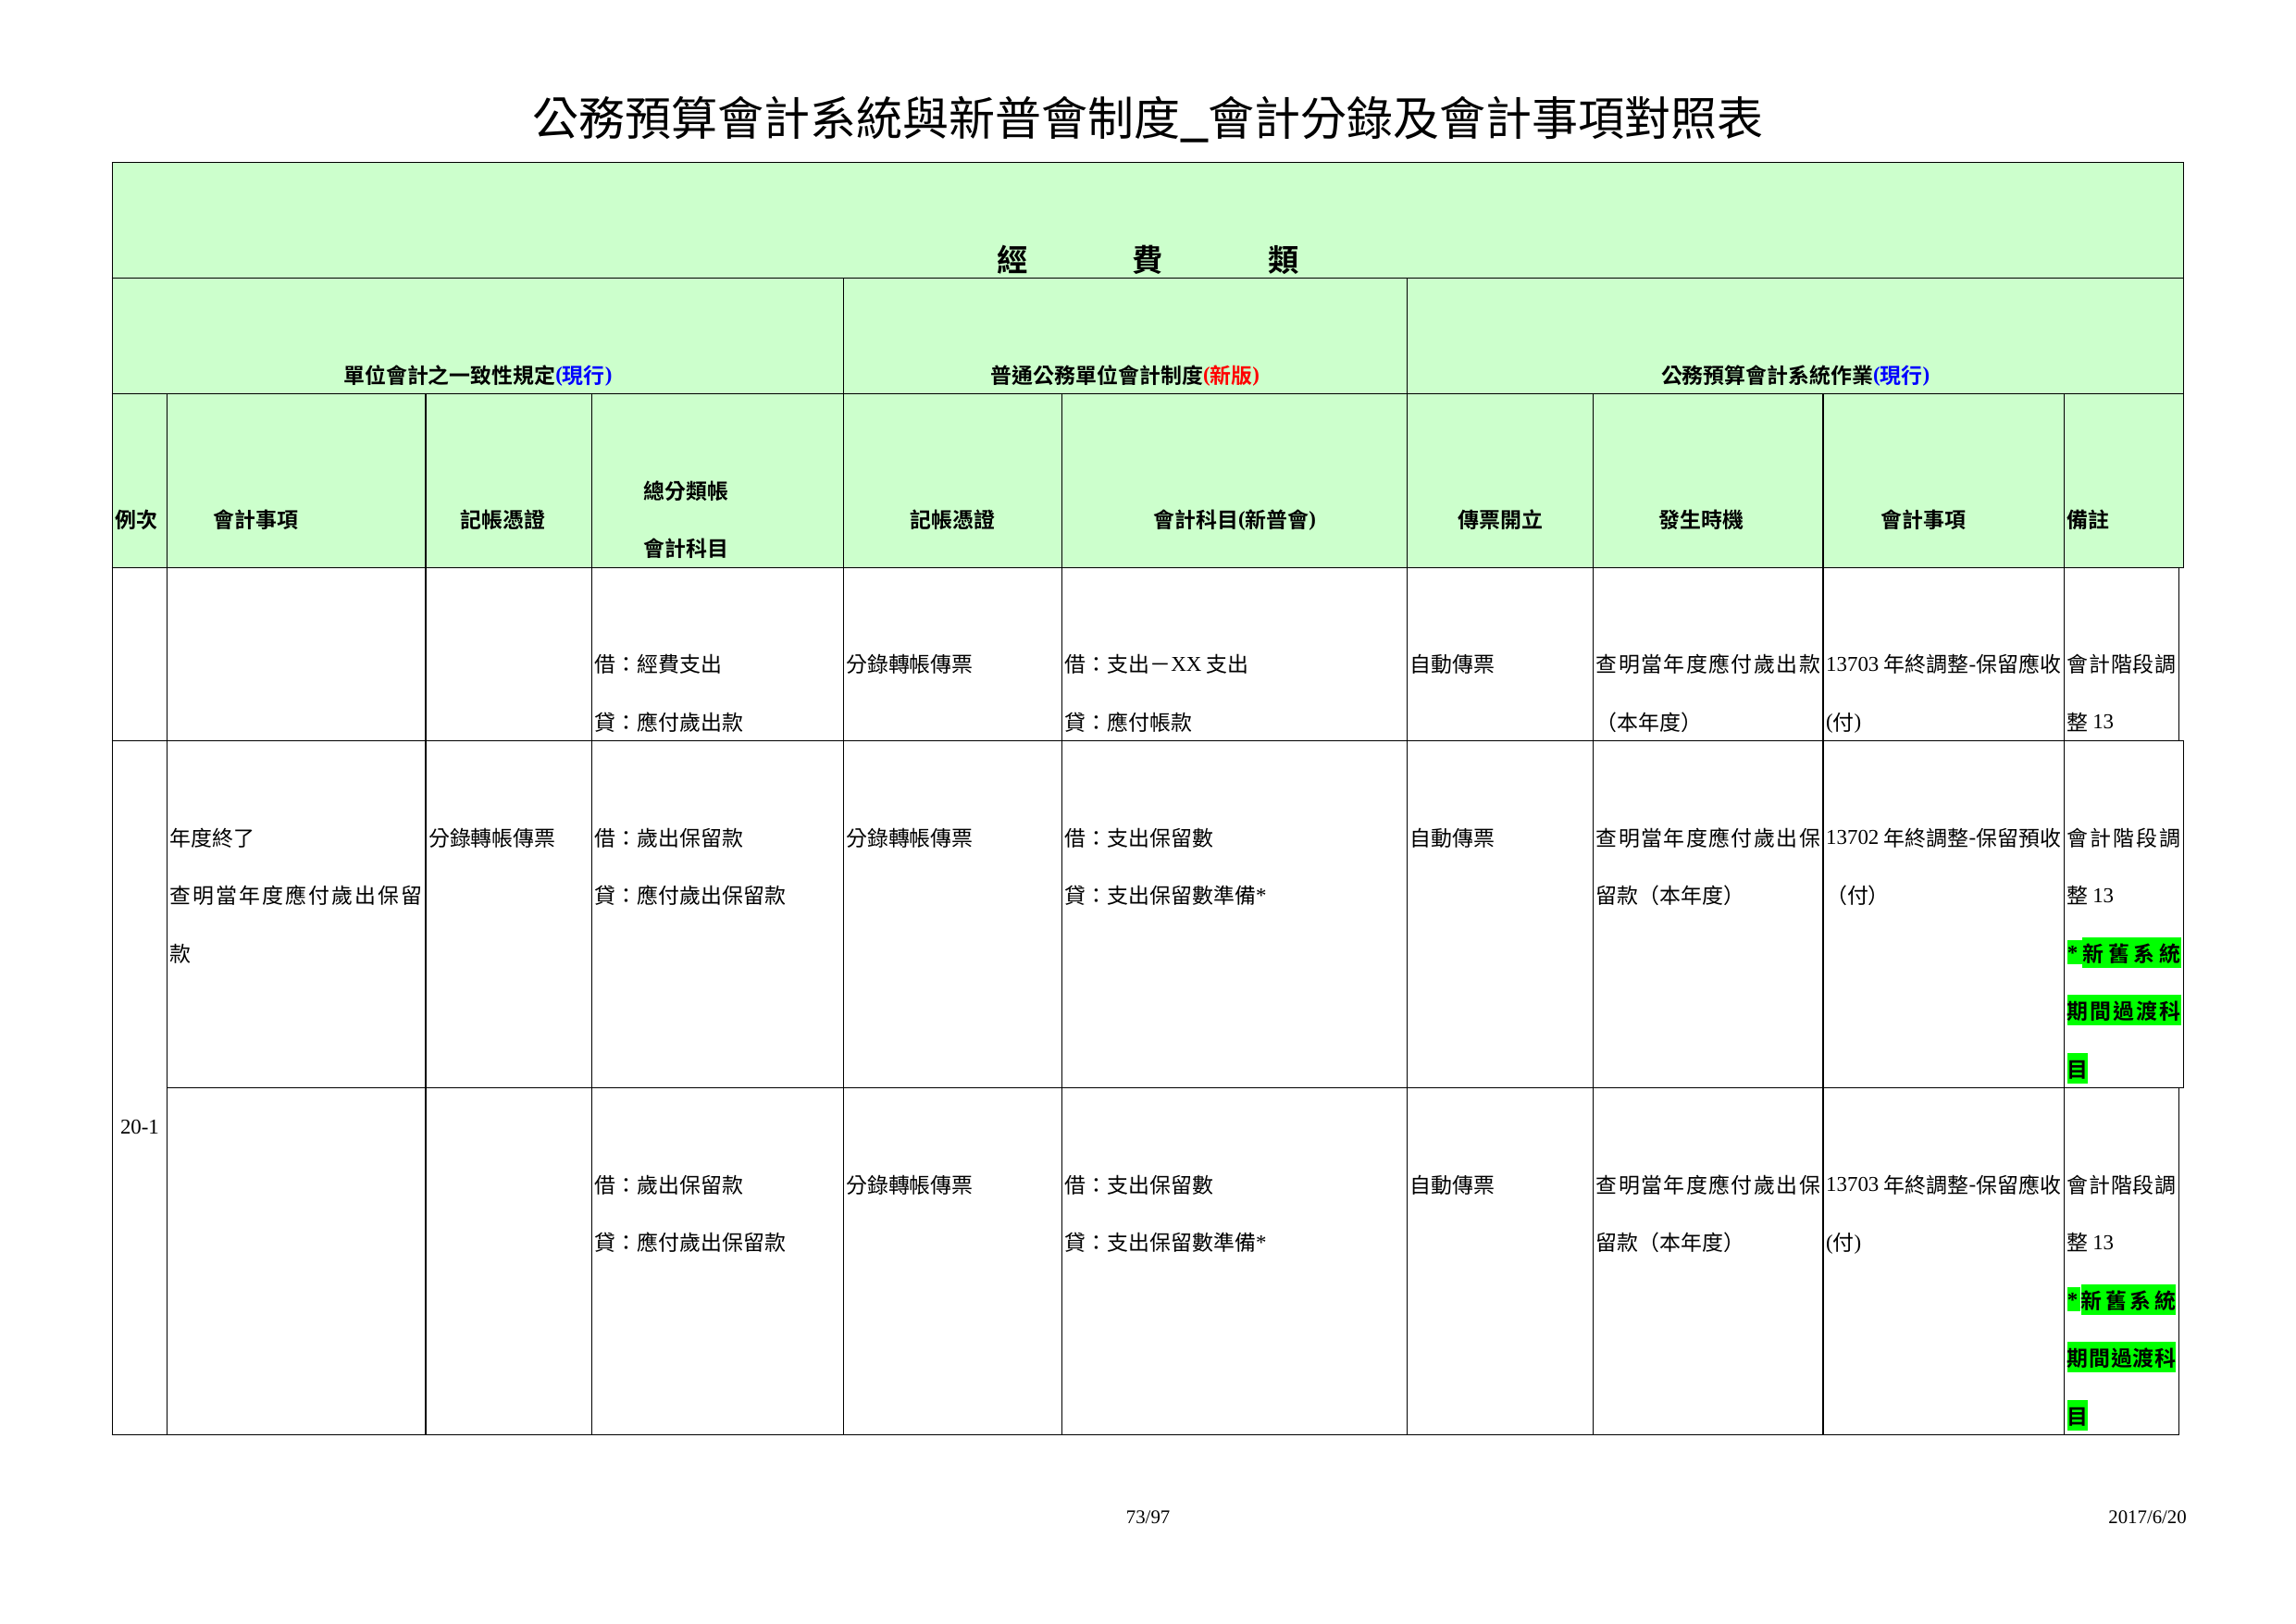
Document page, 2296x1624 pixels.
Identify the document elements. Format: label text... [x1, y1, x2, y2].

table_cell 分錄轉帳傳票 [844, 741, 1061, 1087]
table_cell 13702年終調整-保留預收（付） [1824, 741, 2064, 1087]
table_cell 借：歲出保留款 貸：應付歲出保留款 [592, 1088, 843, 1434]
table_cell 自動傳票 [1408, 741, 1593, 1087]
table_cell 借：經費支出 貸：應付歲出款 [592, 568, 843, 740]
table_cell 記帳憑證 [844, 394, 1061, 567]
table_cell [2179, 568, 2183, 740]
table_cell 自動傳票 [1408, 568, 1593, 740]
table_cell 查明當年度應付歲出款（本年度） [1594, 568, 1822, 740]
table_cell 公務預算會計系統作業(現行) [1408, 279, 2183, 393]
table_cell [168, 1088, 425, 1434]
table_cell 自動傳票 [1408, 1088, 1593, 1434]
table_cell 會計階段調整13 *新舊系統期間過渡科目 [2065, 741, 2183, 1087]
table_cell 例次 [113, 394, 167, 567]
table_cell 會計科目(新普會) [1062, 394, 1407, 567]
table_cell 分錄轉帳傳票 [844, 568, 1061, 740]
table_cell 會計事項 [168, 394, 425, 567]
table_cell 查明當年度應付歲出保留款（本年度） [1594, 741, 1822, 1087]
table_cell 會計事項 [1824, 394, 2064, 567]
table_cell [113, 568, 167, 740]
table_cell 13703年終調整-保留應收(付) [1824, 568, 2064, 740]
table_cell 借：歲出保留款 貸：應付歲出保留款 [592, 741, 843, 1087]
table_cell 單位會計之一致性規定(現行) [113, 279, 843, 393]
table_cell 分錄轉帳傳票 [844, 1088, 1061, 1434]
table_cell 發生時機 [1594, 394, 1822, 567]
table_cell [168, 568, 425, 740]
table_cell 借：支出－XX支出 貸：應付帳款 [1062, 568, 1407, 740]
table_cell [427, 568, 591, 740]
table_cell 查明當年度應付歲出保留款（本年度） [1594, 1088, 1822, 1434]
table_cell 記帳憑證 [427, 394, 591, 567]
table_cell 13703年終調整-保留應收(付) [1824, 1088, 2064, 1434]
table_cell 總分類帳 會計科目 [592, 394, 843, 567]
table_cell 備註 [2065, 394, 2183, 567]
table_cell 年度終了 查明當年度應付歲出保留款 [168, 741, 425, 1087]
table_cell 普通公務單位會計制度(新版) [844, 279, 1407, 393]
table_header 經 費 類 [113, 163, 2183, 278]
table_cell 20-1 [113, 741, 167, 1434]
table_cell 分錄轉帳傳票 [427, 741, 591, 1087]
table_cell [2179, 1088, 2183, 1434]
table_cell 會計階段調整13 [2065, 568, 2178, 740]
table_cell [427, 1088, 591, 1434]
table_cell 傳票開立 [1408, 394, 1593, 567]
table_cell 會計階段調整13 *新舊系統期間過渡科目 [2065, 1088, 2178, 1434]
table_cell 借：支出保留數 貸：支出保留數準備* [1062, 1088, 1407, 1434]
table_cell 借：支出保留數 貸：支出保留數準備* [1062, 741, 1407, 1087]
